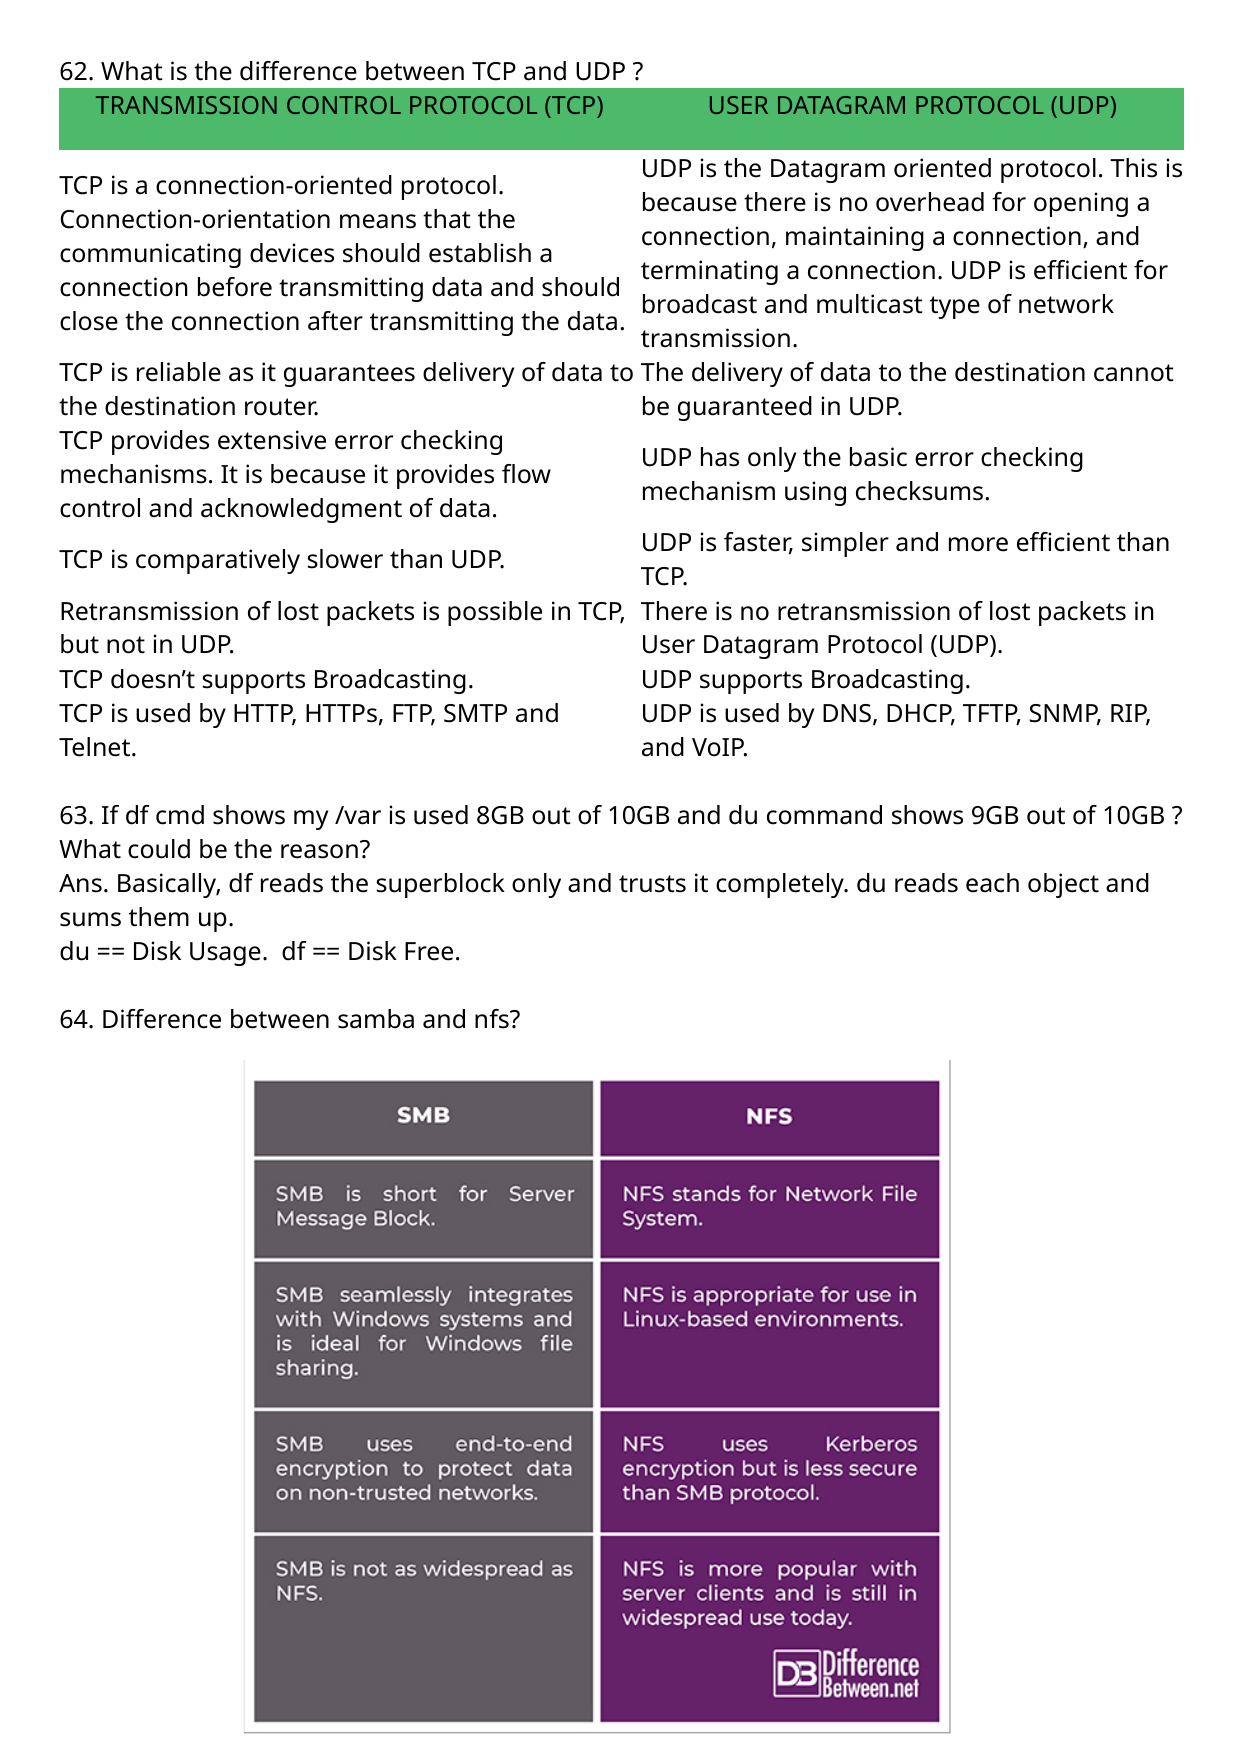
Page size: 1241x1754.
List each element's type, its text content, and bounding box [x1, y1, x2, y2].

table_header TRANSMISSION CONTROL PROTOCOL (TCP) [59, 88, 641, 150]
table_cell Retransmission of lost packets is possible in TCP, but not in UDP. [59, 593, 641, 661]
table_cell There is no retransmission of lost packets in User Datagram Protocol (UDP). [641, 593, 1184, 661]
table_cell UDP supports Broadcasting. [641, 661, 1184, 695]
table_cell UDP has only the basic error checking mechanism using checksums. [641, 423, 1184, 525]
table_cell TCP is comparatively slower than UDP. [59, 525, 641, 593]
table_cell UDP is faster, simpler and more efficient than TCP. [641, 525, 1184, 593]
text 64. Difference between samba and nfs? [59, 1002, 1184, 1036]
table_cell UDP is the Datagram oriented protocol. This is because there is no overhead for opening a connection, maintaining a connection, and terminating a connection. UDP is efficient for broadcast and multicast type of network transmission. [641, 150, 1184, 355]
table_cell TCP is a connection-oriented protocol. Connection-orientation means that the communicating devices should establish a connection before transmitting data and should close the connection after transmitting the data. [59, 150, 641, 355]
table_cell TCP provides extensive error checking mechanisms. It is because it provides flow control and acknowledgment of data. [59, 423, 641, 525]
picture [243, 1060, 952, 1736]
table_header USER DATAGRAM PROTOCOL (UDP) [641, 88, 1184, 150]
text Ans. Basically, df reads the superblock only and trusts it completely. du reads each object and sums them up. [59, 866, 1184, 934]
table_cell The delivery of data to the destination cannot be guaranteed in UDP. [641, 355, 1184, 423]
text 63. If df cmd shows my /var is used 8GB out of 10GB and du command shows 9GB out of 10GB ? What could be the reason? [59, 797, 1184, 866]
text 62. What is the difference between TCP and UDP ? [59, 53, 1184, 88]
table_cell TCP doesn’t supports Broadcasting. [59, 661, 641, 695]
table_cell TCP is reliable as it guarantees delivery of data to the destination router. [59, 355, 641, 423]
text du == Disk Usage. df == Disk Free. [59, 934, 1184, 968]
table_cell UDP is used by DNS, DHCP, TFTP, SNMP, RIP, and VoIP. [641, 695, 1184, 763]
table_cell TCP is used by HTTP, HTTPs, FTP, SMTP and Telnet. [59, 695, 641, 763]
